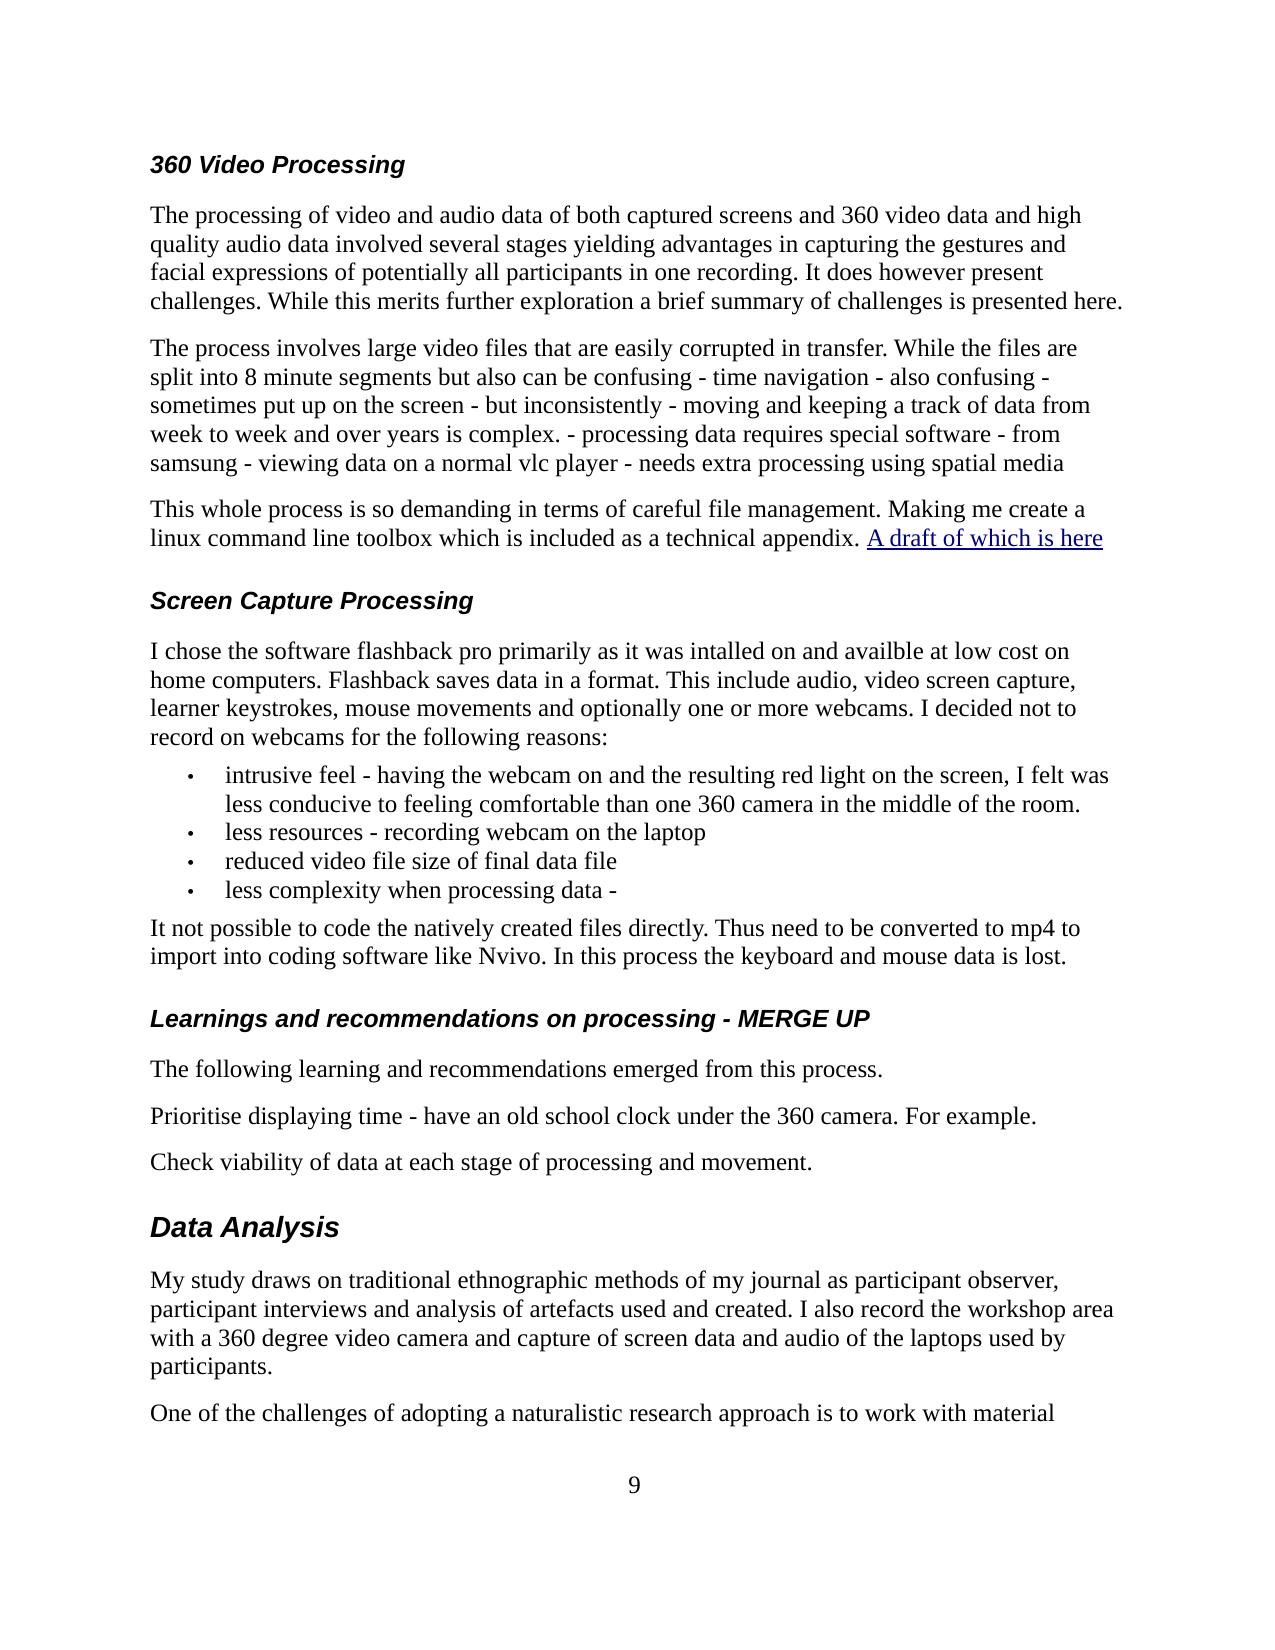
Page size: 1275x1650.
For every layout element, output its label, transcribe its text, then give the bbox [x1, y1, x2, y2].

text The following learning and recommendations emerged from this process. [150, 1054, 1125, 1083]
text My study draws on traditional ethnographic methods of my journal as participant observer, participant interviews and analysis of artefacts used and created. I also record the workshop area with a 360 degree video camera and capture of screen data and audio of the laptops used by participants. [150, 1265, 1125, 1380]
subtitle Screen Capture Processing [150, 586, 1125, 614]
text I chose the software flashback pro primarily as it was intalled on and availble at low cost on home computers. Flashback saves data in a format. This include audio, video screen capture, learner keystrokes, mouse movements and optionally one or more webcams. I decided not to record on webcams for the following reasons: [150, 636, 1125, 751]
text This whole process is so demanding in terms of careful file management. Making me create a linux command line toolbox which is included as a technical appendix. A draft of which is here [150, 494, 1125, 552]
subtitle Data Analysis [150, 1210, 1125, 1244]
text The process involves large video files that are easily corrupted in transfer. While the files are split into 8 minute segments but also can be confusing - time navigation - also confusing - sometimes put up on the screen - but inconsistently - moving and keeping a track of data from week to week and over years is complex. - processing data requires special software - from samsung - viewing data on a normal vlc player - needs extra processing using spatial media [150, 333, 1125, 477]
subtitle Learnings and recommendations on processing - MERGE UP [150, 1004, 1125, 1033]
text The processing of video and audio data of both captured screens and 360 video data and high quality audio data involved several stages yielding advantages in capturing the gestures and facial expressions of potentially all participants in one recording. It does however present challenges. While this merits further exploration a brief summary of challenges is presented here. [150, 200, 1125, 315]
subtitle 360 Video Processing [150, 150, 1125, 178]
text Check viability of data at each stage of processing and movement. [150, 1147, 1125, 1176]
list less complexity when processing data - [187, 875, 1125, 904]
list intrusive feel - having the webcam on and the resulting red light on the screen, I felt was less conducive to feeling comfortable than one 360 camera in the middle of the room. [187, 760, 1125, 817]
list reduced video file size of final data file [187, 846, 1125, 875]
list less resources - recording webcam on the laptop [187, 817, 1125, 846]
text It not possible to code the natively created files directly. Thus need to be converted to mp4 to import into coding software like Nvivo. In this process the keyboard and mouse data is lost. [150, 913, 1125, 970]
text One of the challenges of adopting a naturalistic research approach is to work with material [150, 1398, 1125, 1427]
text Prioritise displaying time - have an old school clock under the 360 camera. For example. [150, 1101, 1125, 1129]
